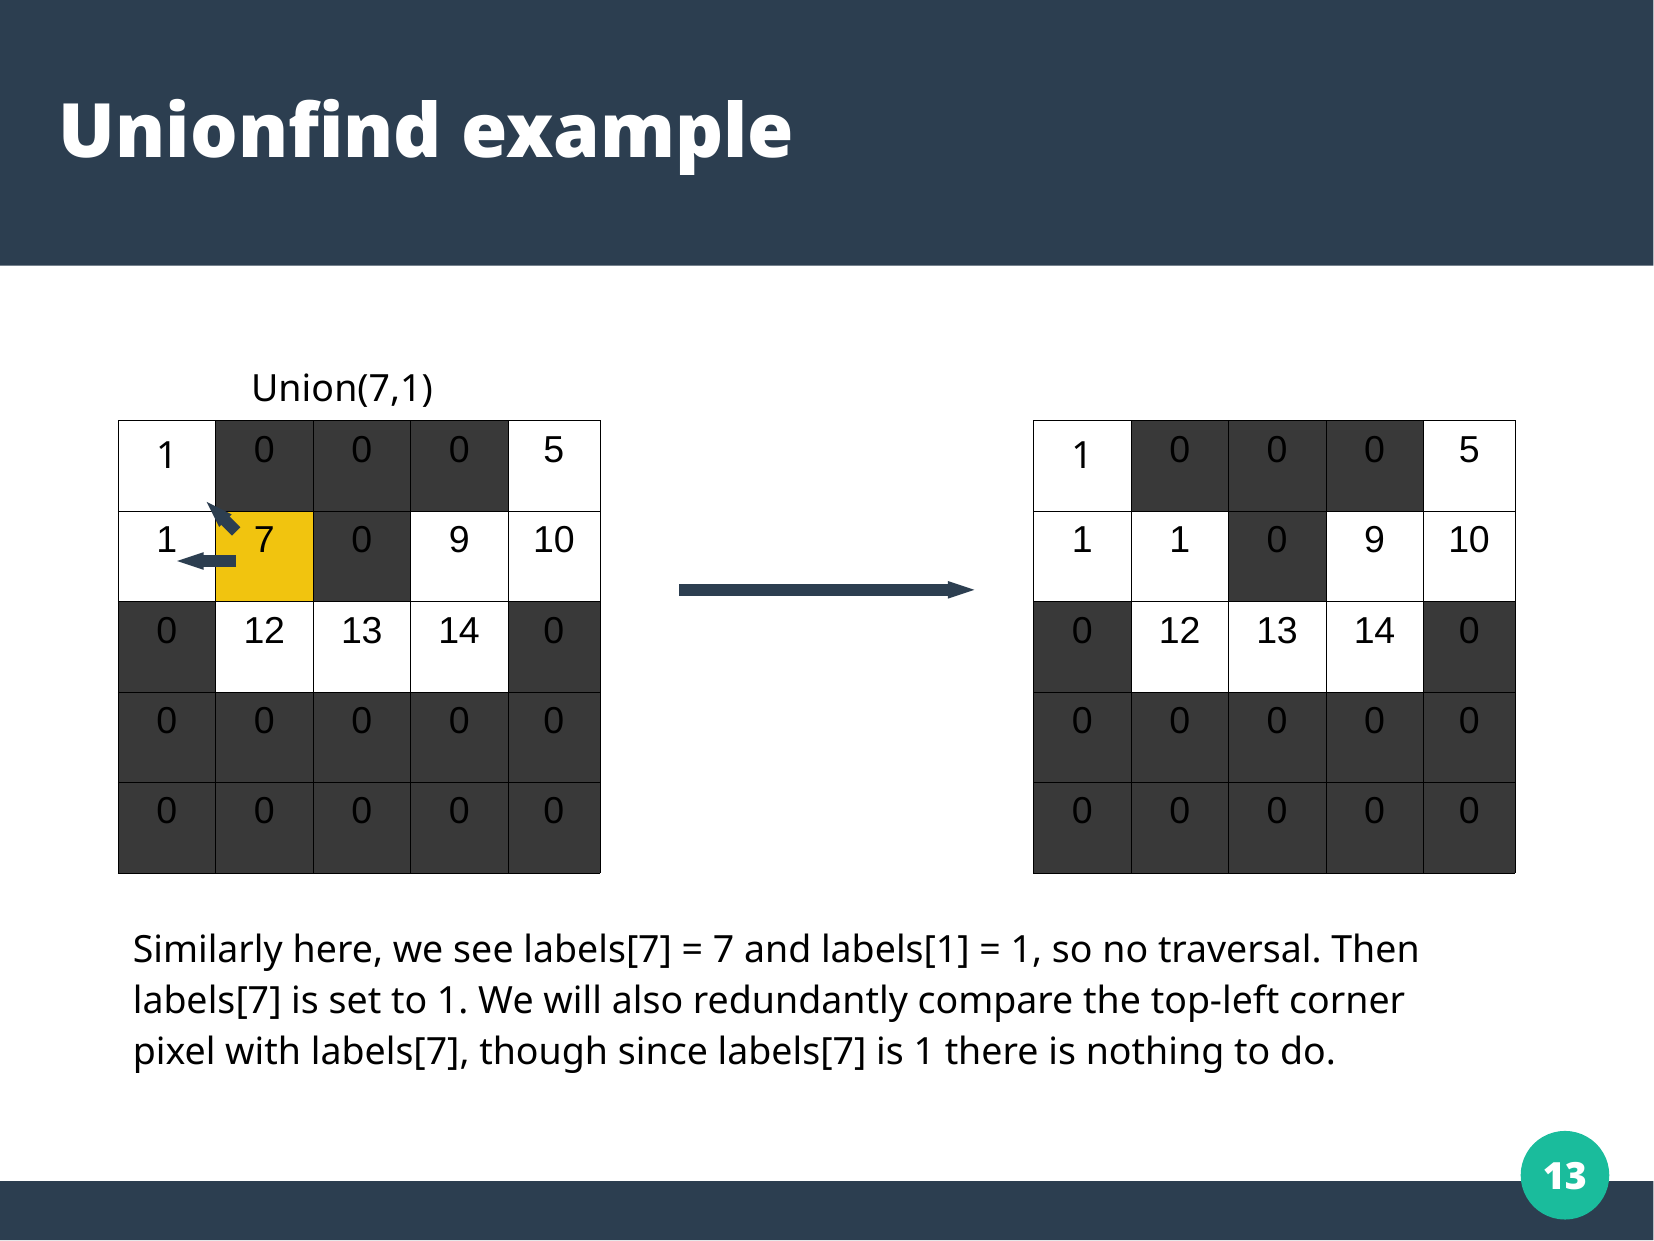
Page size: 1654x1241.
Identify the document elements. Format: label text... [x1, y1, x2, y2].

table_header 0 [216, 421, 313, 511]
table_header 0 [1229, 421, 1326, 511]
table_cell 13 [314, 602, 410, 692]
table_cell 14 [1327, 602, 1423, 692]
table_cell 0 [1424, 783, 1515, 873]
table_cell 9 [1327, 512, 1423, 601]
table_cell 0 [1424, 693, 1515, 782]
table_header 0 [314, 421, 410, 511]
table_cell 0 [1229, 693, 1326, 782]
table_cell 0 [1132, 783, 1228, 873]
table_header 5 [1424, 421, 1515, 511]
table_cell 0 [1327, 783, 1423, 873]
table_cell 13 [1229, 602, 1326, 692]
table_cell 0 [1424, 602, 1515, 692]
title Unionfind example [59, 49, 1595, 207]
table_header 0 [1327, 421, 1423, 511]
table_cell 0 [1229, 783, 1326, 873]
table_cell 12 [1132, 602, 1228, 692]
text_box Similarly here, we see labels[7] = 7 and labels[1] = 1, so no traversal. Then labels[7] is set to 1. We will also redundantly compare the top-left corner pixel with labels[7], though since labels[7] is 1 there is nothing to do. [118, 915, 1506, 1152]
table_cell 0 [119, 602, 215, 692]
table_header 5 [509, 421, 600, 511]
table_cell 0 [1132, 693, 1228, 782]
table_cell 0 [509, 602, 600, 692]
table_cell 0 [314, 693, 410, 782]
table_cell 0 [1229, 512, 1326, 601]
table_header 1 [1034, 421, 1131, 511]
table_cell 0 [119, 783, 215, 873]
text_box Union(7,1) [236, 354, 464, 413]
table_header 1 [119, 421, 215, 511]
table_cell 10 [1424, 512, 1515, 601]
table_cell 0 [509, 693, 600, 782]
table_cell 0 [411, 693, 508, 782]
table_cell 0 [216, 783, 313, 873]
table_header 0 [411, 421, 508, 511]
table_cell 1 [1034, 512, 1131, 601]
table_cell 14 [411, 602, 508, 692]
table_cell 0 [119, 693, 215, 782]
table_cell 0 [314, 783, 410, 873]
table_header 0 [1132, 421, 1228, 511]
table_cell 9 [411, 512, 508, 601]
table_cell 0 [216, 693, 313, 782]
table_cell 0 [1034, 693, 1131, 782]
table_cell 1 [119, 512, 215, 601]
table_cell 0 [411, 783, 508, 873]
table_cell 1 [1132, 512, 1228, 601]
table_cell 12 [216, 602, 313, 692]
table_cell 0 [1327, 693, 1423, 782]
table_cell 0 [1034, 783, 1131, 873]
table_cell 0 [509, 783, 600, 873]
table_cell 7 [216, 512, 313, 601]
table_cell 0 [1034, 602, 1131, 692]
table_cell 0 [314, 512, 410, 601]
table_cell 10 [509, 512, 600, 601]
